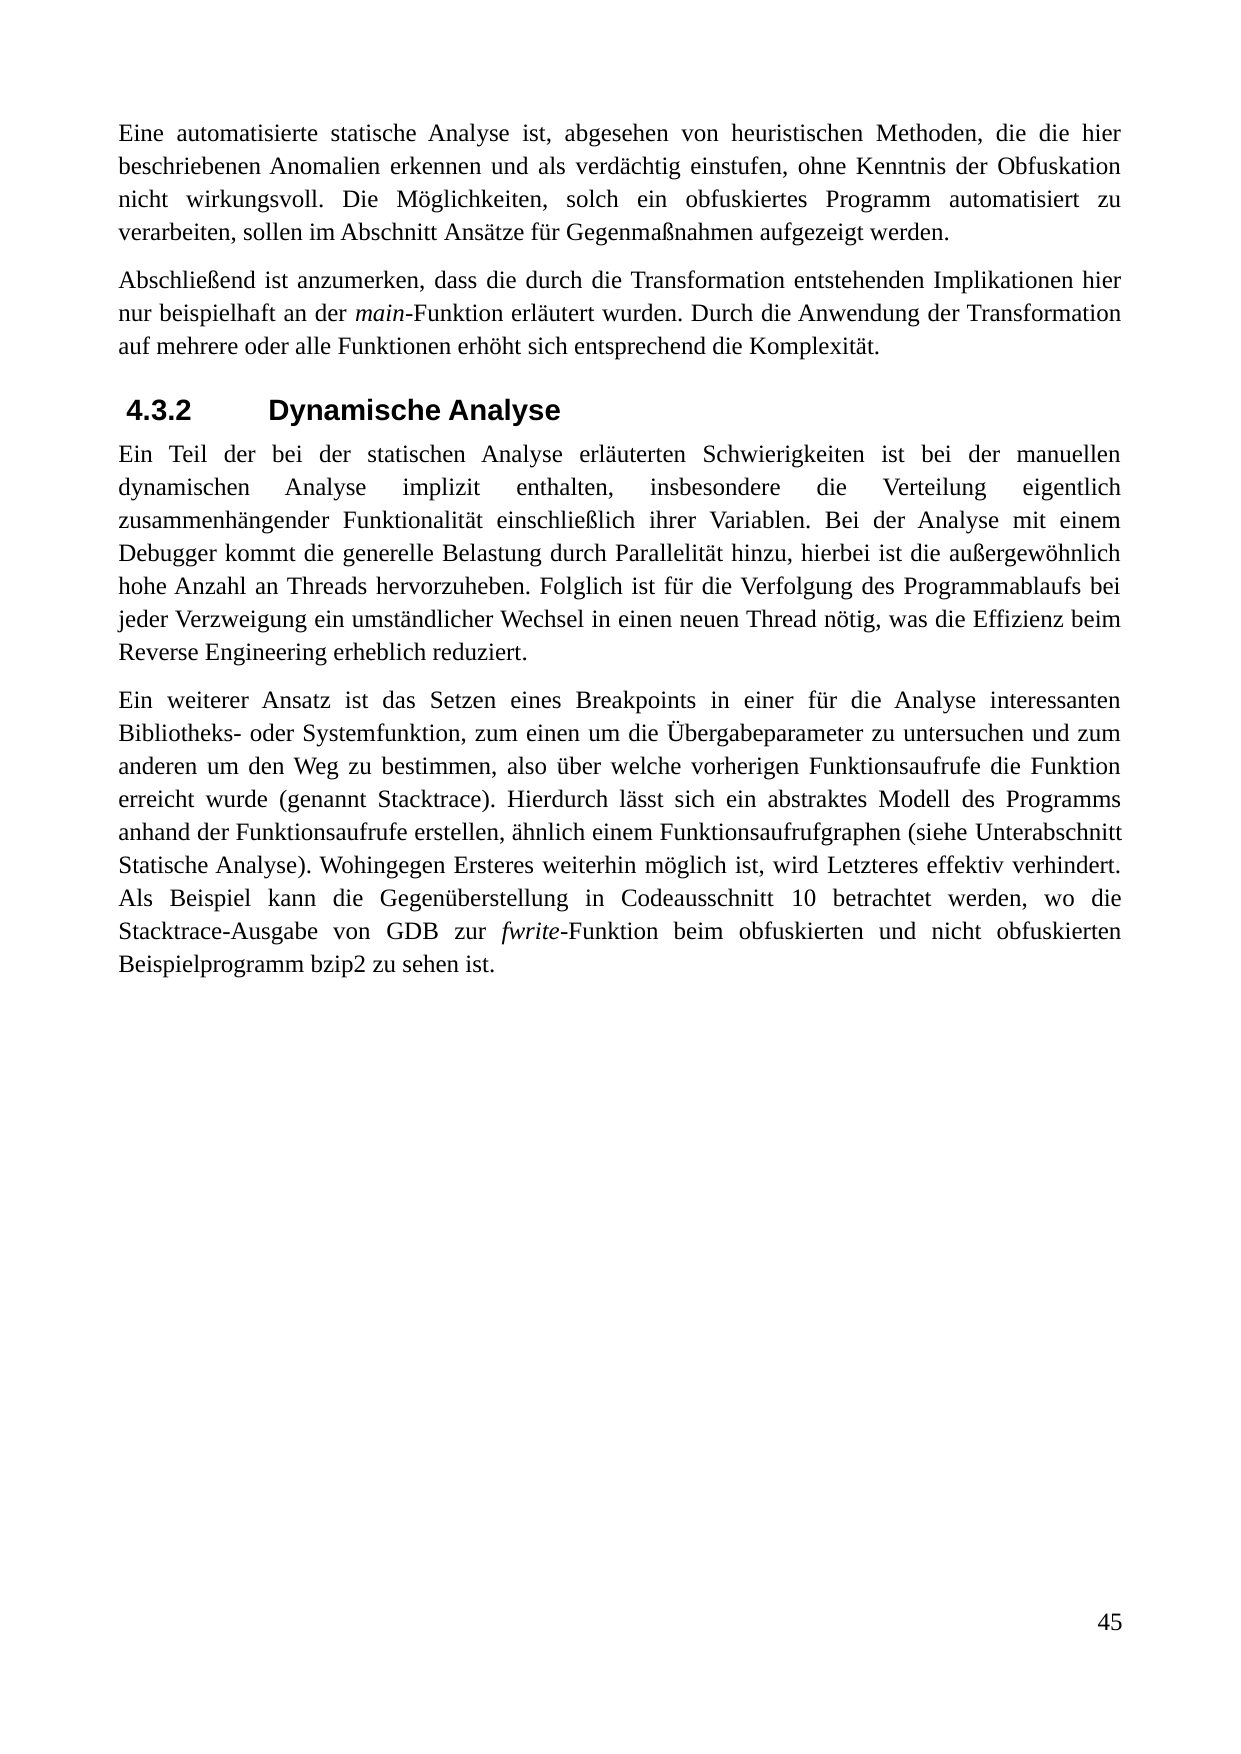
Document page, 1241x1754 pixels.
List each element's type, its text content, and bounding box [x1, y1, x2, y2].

subtitle Dynamische Analyse [118, 393, 1122, 427]
text Ein weiterer Ansatz ist das Setzen eines Breakpoints in einer für die Analyse interessanten Bibliotheks- oder Systemfunktion, zum einen um die Übergabeparameter zu untersuchen und zum anderen um den Weg zu bestimmen, also über welche vorherigen Funktionsaufrufe die Funktion erreicht wurde (genannt Stacktrace). Hierdurch lässt sich ein abstraktes Modell des Programms anhand der Funktionsaufrufe erstellen, ähnlich einem Funktionsaufrufgraphen (siehe Unterabschnitt Statische Analyse). Wohingegen Ersteres weiterhin möglich ist, wird Letzteres effektiv verhindert. Als Beispiel kann die Gegenüberstellung in Codeausschnitt 10 betrachtet werden, wo die Stacktrace-Ausgabe von GDB zur fwrite-Funktion beim obfuskierten und nicht obfuskierten Beispielprogramm bzip2 zu sehen ist. [118, 685, 1122, 978]
text Ein Teil der bei der statischen Analyse erläuterten Schwierigkeiten ist bei der manuellen dynamischen Analyse implizit enthalten, insbesondere die Verteilung eigentlich zusammenhängender Funktionalität einschließlich ihrer Variablen. Bei der Analyse mit einem Debugger kommt die generelle Belastung durch Parallelität hinzu, hierbei ist die außergewöhnlich hohe Anzahl an Threads hervorzuheben. Folglich ist für die Verfolgung des Programmablaufs bei jeder Verzweigung ein umständlicher Wechsel in einen neuen Thread nötig, was die Effizienz beim Reverse Engineering erheblich reduziert. [118, 439, 1122, 666]
text Eine automatisierte statische Analyse ist, abgesehen von heuristischen Methoden, die die hier beschriebenen Anomalien erkennen und als verdächtig einstufen, ohne Kenntnis der Obfuskation nicht wirkungsvoll. Die Möglichkeiten, solch ein obfuskiertes Programm automatisiert zu verarbeiten, sollen im Abschnitt Ansätze für Gegenmaßnahmen aufgezeigt werden. [118, 118, 1122, 246]
text Abschließend ist anzumerken, dass die durch die Transformation entstehenden Implikationen hier nur beispielhaft an der main-Funktion erläutert wurden. Durch die Anwendung der Transformation auf mehrere oder alle Funktionen erhöht sich entsprechend die Komplexität. [118, 265, 1122, 359]
